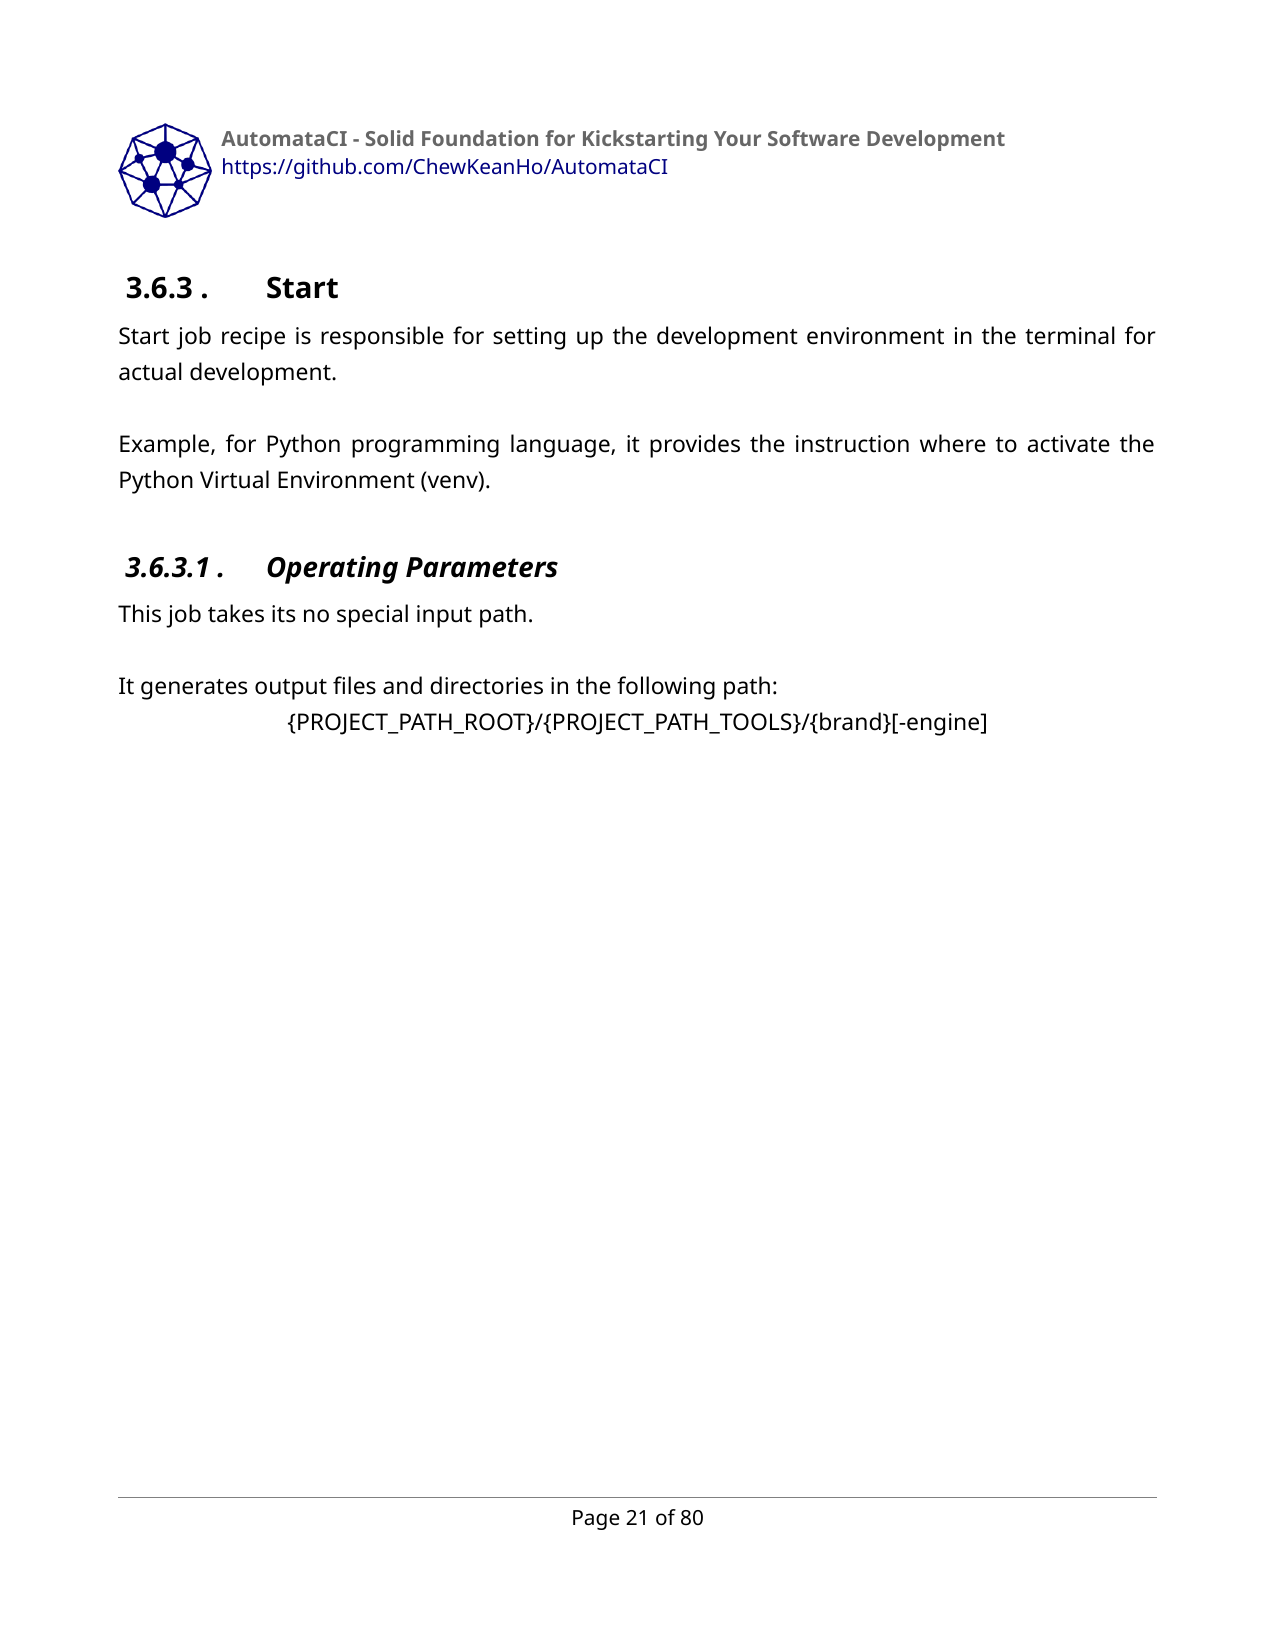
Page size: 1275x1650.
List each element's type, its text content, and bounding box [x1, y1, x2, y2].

text {PROJECT_PATH_ROOT}/{PROJECT_PATH_TOOLS}/{brand}[-engine] [118, 706, 1157, 737]
subtitle Start [118, 267, 1157, 307]
text It generates output files and directories in the following path: [118, 670, 1157, 701]
text This job takes its no special input path. [118, 598, 1157, 629]
subtitle Operating Parameters [118, 548, 1157, 586]
text Start job recipe is responsible for setting up the development environment in the terminal for actual development. [118, 320, 1157, 387]
picture [118, 123, 212, 218]
text Example, for Python programming language, it provides the instruction where to activate the Python Virtual Environment (venv). [118, 428, 1157, 495]
